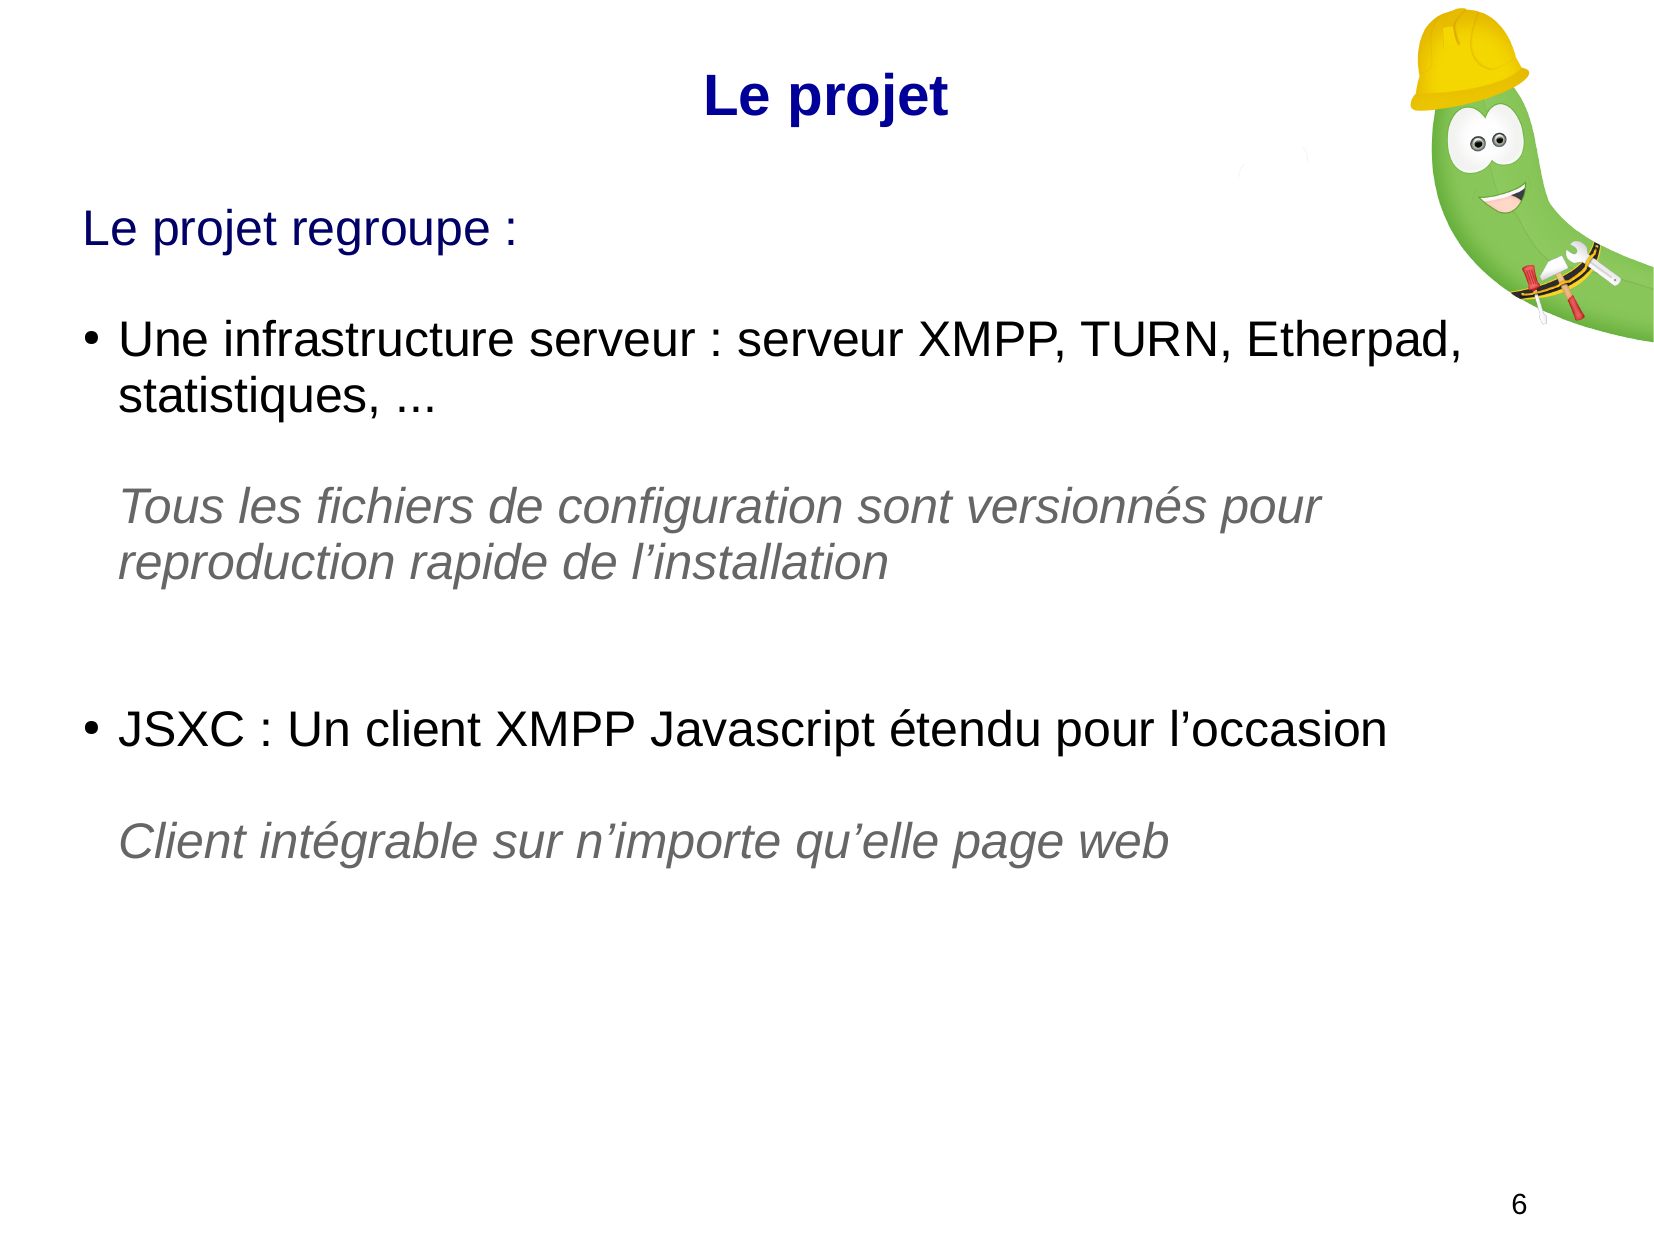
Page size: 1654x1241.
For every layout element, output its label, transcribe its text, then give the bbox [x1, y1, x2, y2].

title Le projet [82, 49, 1571, 142]
subtitle Le projet regroupe : Une infrastructure serveur : serveur XMPP, TURN, Etherpad, statistiques, ... Tous les fichiers de configuration sont versionnés pour reproduction rapide de l’installation JSXC : Un client XMPP Javascript étendu pour l’occasion Client intégrable sur n’importe qu’elle page web [82, 199, 1571, 869]
picture [1238, 0, 1654, 355]
